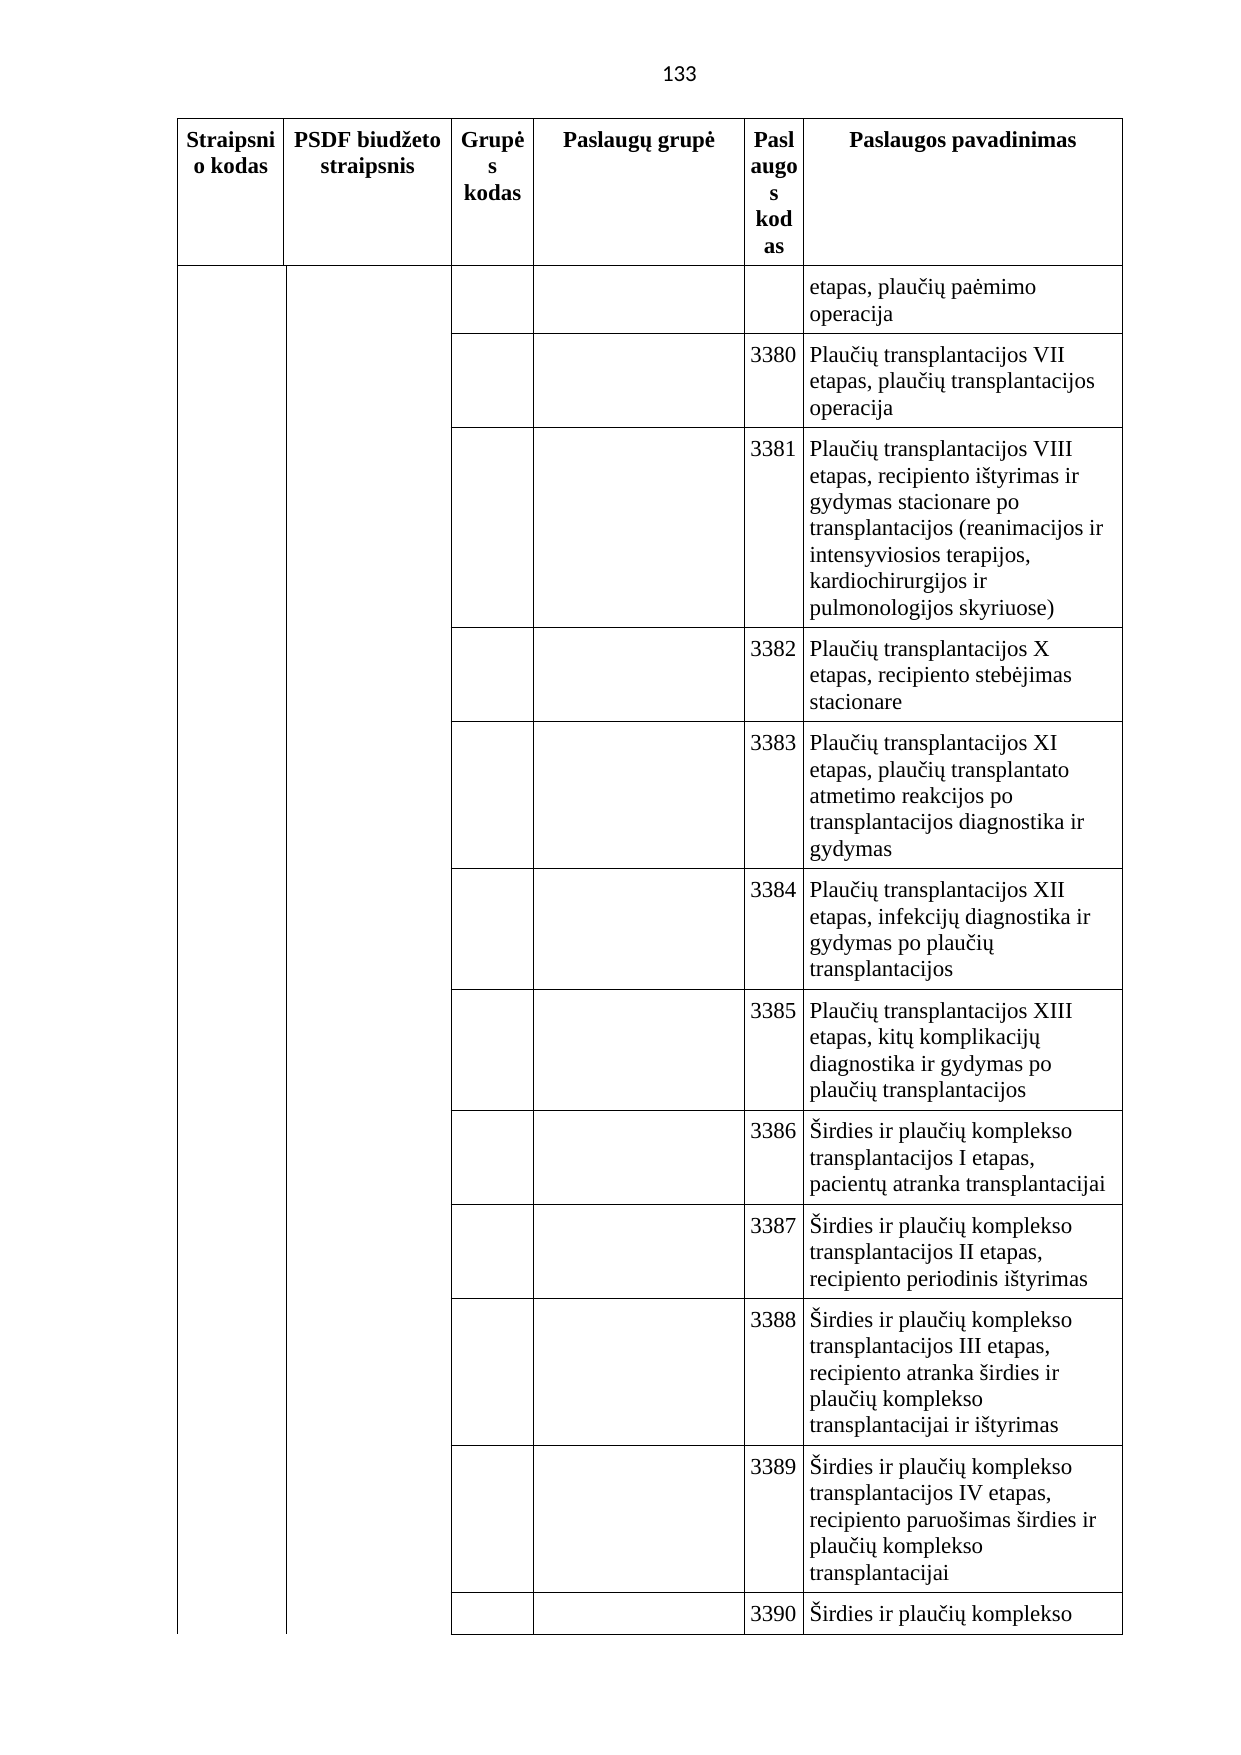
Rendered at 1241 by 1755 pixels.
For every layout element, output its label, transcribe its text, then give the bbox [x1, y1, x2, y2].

table_cell etapas, plaučių paėmimo operacija [804, 266, 1122, 333]
table_cell [534, 869, 744, 989]
table_header Paslaugos kodas [745, 119, 803, 265]
table_cell [534, 1205, 744, 1298]
table_cell Plaučių transplantacijos XII etapas, infekcijų diagnostika ir gydymas po plaučių transplantacijos [804, 869, 1122, 989]
table_cell Širdies ir plaučių komplekso transplantacijos I etapas, pacientų atranka transplantacijai [804, 1111, 1122, 1204]
table_cell Plaučių transplantacijos X etapas, recipiento stebėjimas stacionare [804, 628, 1122, 721]
table_cell 3388 [745, 1299, 803, 1445]
table_cell [287, 1592, 451, 1633]
table_cell [287, 1110, 451, 1204]
table_cell [534, 266, 744, 333]
table_cell [287, 427, 451, 627]
table_cell [452, 1205, 533, 1298]
table_cell [178, 1204, 286, 1298]
table_cell 3384 [745, 869, 803, 989]
table_cell 3382 [745, 628, 803, 721]
table_cell [534, 722, 744, 868]
table_cell [452, 1111, 533, 1204]
table_cell 3381 [745, 428, 803, 627]
table_cell [178, 1298, 286, 1445]
table_cell 3390 [745, 1593, 803, 1633]
table_cell [287, 868, 451, 989]
table_cell Plaučių transplantacijos VIII etapas, recipiento ištyrimas ir gydymas stacionare po transplantacijos (reanimacijos ir intensyviosios terapijos, kardiochirurgijos ir pulmonologijos skyriuose) [804, 428, 1122, 627]
table_cell [287, 989, 451, 1109]
table_cell [287, 1204, 451, 1298]
table_cell [452, 990, 533, 1109]
table_cell [287, 1298, 451, 1445]
table_cell [452, 628, 533, 721]
table_cell 3389 [745, 1446, 803, 1592]
table_cell 3383 [745, 722, 803, 868]
table_cell [178, 989, 286, 1109]
table_cell [287, 1445, 451, 1592]
table_cell [534, 990, 744, 1109]
table_cell [534, 428, 744, 627]
table_cell 3380 [745, 334, 803, 427]
table_cell [287, 333, 451, 427]
table_cell [534, 1593, 744, 1633]
table_header Straipsnio kodas [178, 119, 283, 265]
table_cell [287, 266, 451, 333]
table_cell [178, 721, 286, 868]
table_cell Širdies ir plaučių komplekso [804, 1593, 1122, 1633]
table_header Paslaugų grupė [534, 119, 744, 265]
table_cell Širdies ir plaučių komplekso transplantacijos IV etapas, recipiento paruošimas širdies ir plaučių komplekso transplantacijai [804, 1446, 1122, 1592]
table_cell [534, 628, 744, 721]
table_header PSDF biudžeto straipsnis [284, 119, 451, 265]
table_cell [534, 334, 744, 427]
table_cell [452, 722, 533, 868]
table_cell [178, 1445, 286, 1592]
table_cell [178, 427, 286, 627]
table_header Paslaugos pavadinimas [804, 119, 1122, 265]
table_cell [452, 869, 533, 989]
table_cell [287, 627, 451, 721]
table_cell Plaučių transplantacijos XI etapas, plaučių transplantato atmetimo reakcijos po transplantacijos diagnostika ir gydymas [804, 722, 1122, 868]
table_cell [287, 721, 451, 868]
table_cell [178, 868, 286, 989]
table_cell Širdies ir plaučių komplekso transplantacijos III etapas, recipiento atranka širdies ir plaučių komplekso transplantacijai ir ištyrimas [804, 1299, 1122, 1445]
table_cell [178, 266, 286, 333]
table_cell [534, 1111, 744, 1204]
table_cell [452, 1299, 533, 1445]
table_cell [178, 1110, 286, 1204]
table_cell [178, 1592, 286, 1633]
table_header Grupės kodas [452, 119, 533, 265]
table_cell [534, 1299, 744, 1445]
table_cell [452, 1593, 533, 1633]
table_cell [745, 266, 803, 333]
table_cell Plaučių transplantacijos XIII etapas, kitų komplikacijų diagnostika ir gydymas po plaučių transplantacijos [804, 990, 1122, 1109]
table_cell [178, 627, 286, 721]
table_cell [534, 1446, 744, 1592]
table_cell 3387 [745, 1205, 803, 1298]
table_cell Širdies ir plaučių komplekso transplantacijos II etapas, recipiento periodinis ištyrimas [804, 1205, 1122, 1298]
table_cell 3385 [745, 990, 803, 1109]
table_cell [178, 333, 286, 427]
table_cell [452, 266, 533, 333]
table_cell [452, 428, 533, 627]
table_cell 3386 [745, 1111, 803, 1204]
table_cell [452, 334, 533, 427]
table_cell [452, 1446, 533, 1592]
table_cell Plaučių transplantacijos VII etapas, plaučių transplantacijos operacija [804, 334, 1122, 427]
